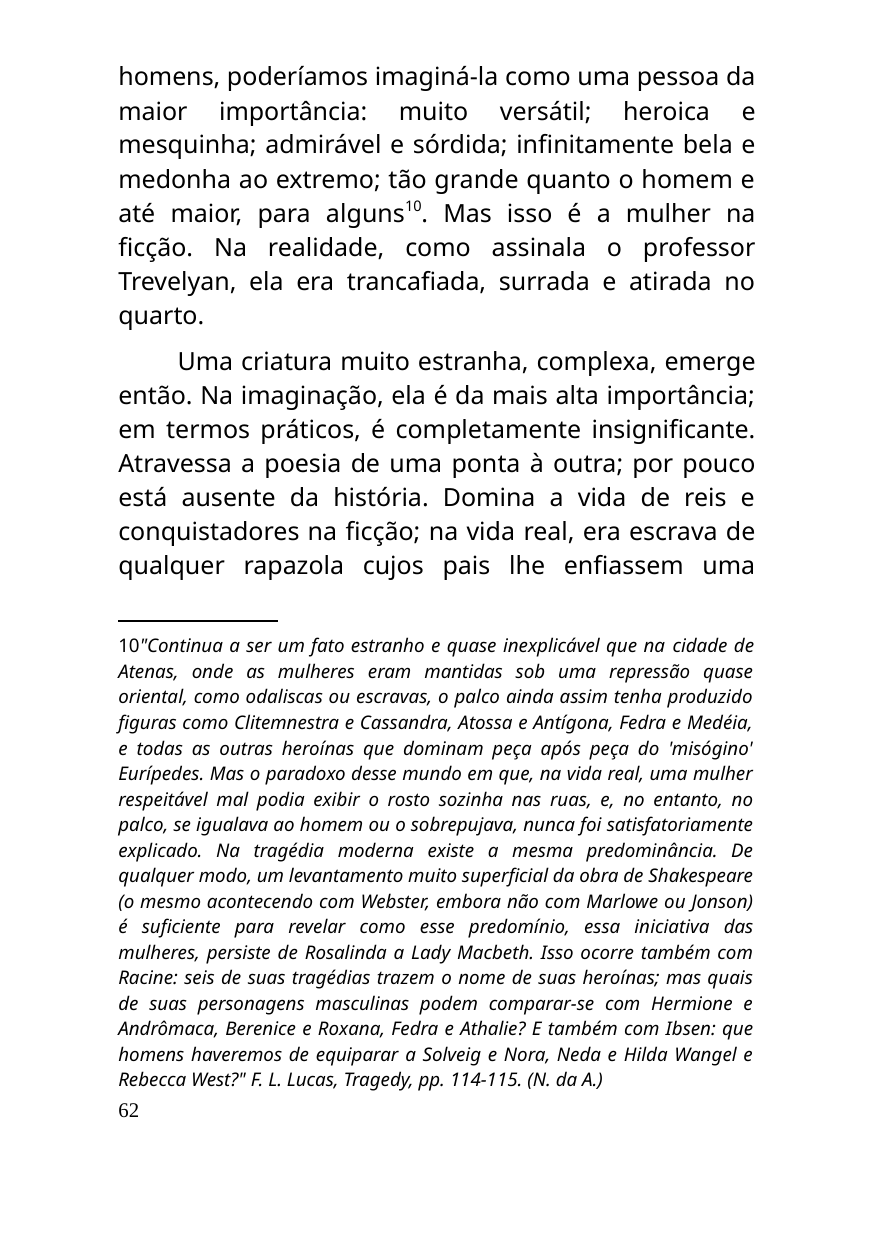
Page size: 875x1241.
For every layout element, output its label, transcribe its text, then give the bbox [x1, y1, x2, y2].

text Uma criatura muito estranha, complexa, emerge então. Na imaginação, ela é da mais alta importância; em termos práticos, é completamente insignificante. Atravessa a poesia de uma ponta à outra; por pouco está ausente da história. Domina a vida de reis e conquistadores na ficção; na vida real, era escrava de qualquer rapazola cujos pais lhe enfiassem uma [118, 343, 756, 582]
text "Continua a ser um fato estranho e quase inexplicável que na cidade de Atenas, onde as mulheres eram mantidas sob uma repressão quase oriental, como odaliscas ou escravas, o palco ainda assim tenha produzido figuras como Clitemnestra e Cassandra, Atossa e Antígona, Fedra e Medéia, e todas as outras heroínas que dominam peça após peça do 'misógino' Eurípedes. Mas o paradoxo desse mundo em que, na vida real, uma mulher respeitável mal podia exibir o rosto sozinha nas ruas, e, no entanto, no palco, se igualava ao homem ou o sobrepujava, nunca foi satisfatoriamente explicado. Na tragédia moderna existe a mesma predominância. De qualquer modo, um levantamento muito superficial da obra de Shakespeare (o mesmo acontecendo com Webster, embora não com Marlowe ou Jonson) é suficiente para revelar como esse predomínio, essa iniciativa das mulheres, persiste de Rosalinda a Lady Macbeth. Isso ocorre também com Racine: seis de suas tragédias trazem o nome de suas heroínas; mas quais de suas personagens masculinas podem comparar-se com Hermione e Andrômaca, Berenice e Roxana, Fedra e Athalie? E também com Ibsen: que homens haveremos de equiparar a Solveig e Nora, Neda e Hilda Wangel e Rebecca West?" F. L. Lucas, Tragedy, pp. 114-115. (N. da A.) [118, 633, 756, 1092]
text homens, poderíamos imaginá-la como uma pessoa da maior importância: muito versátil; heroica e mesquinha; admirável e sórdida; infinitamente bela e medonha ao extremo; tão grande quanto o homem e até maior, para alguns. Mas isso é a mulher na ficção. Na realidade, como assinala o professor Trevelyan, ela era trancafiada, surrada e atirada no quarto. [118, 59, 756, 332]
